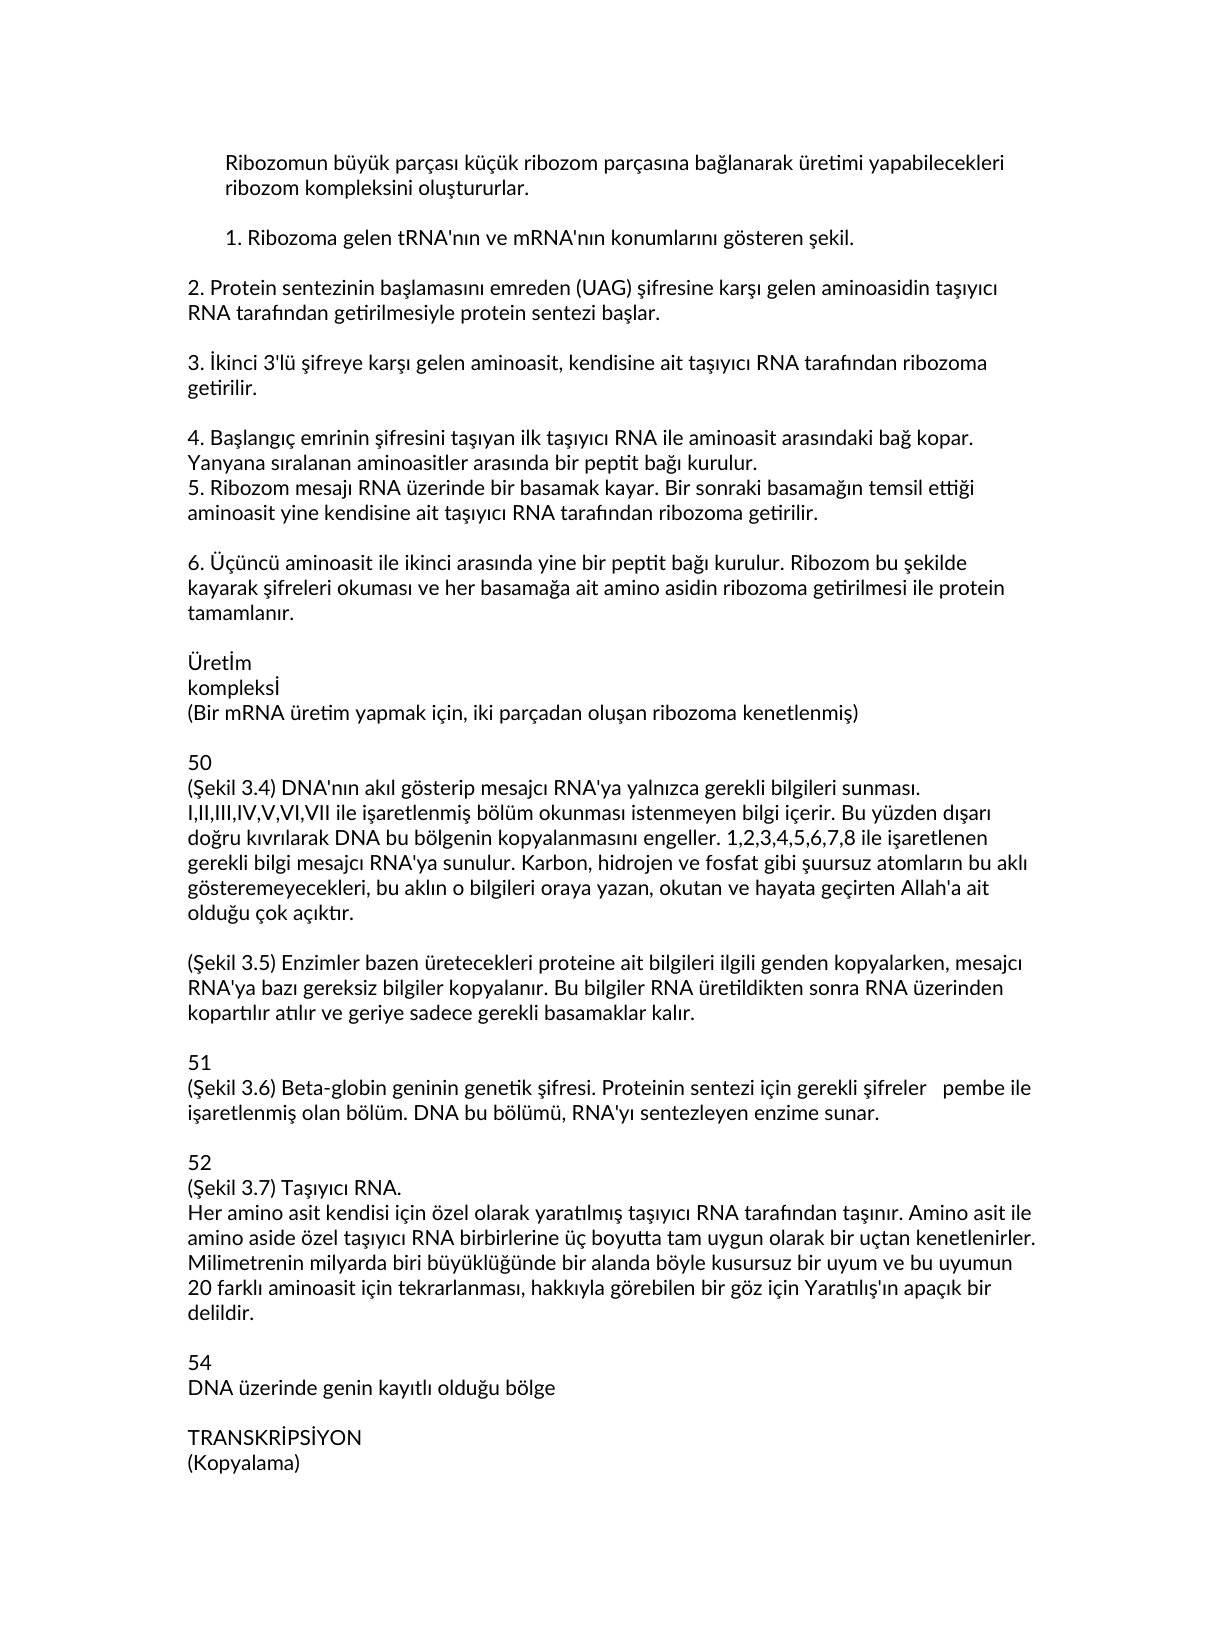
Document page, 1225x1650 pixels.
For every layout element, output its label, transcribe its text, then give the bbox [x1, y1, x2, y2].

text 54 [187, 1350, 1037, 1375]
text DNA üzerinde genin kayıtlı olduğu bölge [187, 1375, 1037, 1400]
text kompleksİ [187, 675, 1037, 700]
text (Bir mRNA üretim yapmak için, iki parçadan oluşan ribozoma kenetlenmiş) [187, 700, 1037, 725]
text (Şekil 3.6) Beta-globin geninin genetik şifresi. Proteinin sentezi için gerekli şifreler pembe ile işaretlenmiş olan bölüm. DNA bu bölümü, RNA'yı sentezleyen enzime sunar. [187, 1075, 1037, 1125]
text (Kopyalama) [187, 1450, 1037, 1475]
text 51 [187, 1050, 1037, 1075]
text Her amino asit kendisi için özel olarak yaratılmış taşıyıcı RNA tarafından taşınır. Amino asit ile amino aside özel taşıyıcı RNA birbirlerine üç boyutta tam uygun olarak bir uçtan kenetlenirler. Milimetrenin milyarda biri büyüklüğünde bir alanda böyle kusursuz bir uyum ve bu uyumun 20 farklı aminoasit için tekrarlanması, hakkıyla görebilen bir göz için Yaratılış'ın apaçık bir delildir. [187, 1200, 1037, 1325]
text Üretİm [187, 650, 1037, 675]
text (Şekil 3.5) Enzimler bazen üretecekleri proteine ait bilgileri ilgili genden kopyalarken, mesajcı RNA'ya bazı gereksiz bilgiler kopyalanır. Bu bilgiler RNA üretildikten sonra RNA üzerinden kopartılır atılır ve geriye sadece gerekli basamaklar kalır. [187, 950, 1037, 1025]
text 6. Üçüncü aminoasit ile ikinci arasında yine bir peptit bağı kurulur. Ribozom bu şekilde kayarak şifreleri okuması ve her basamağa ait amino asidin ribozoma getirilmesi ile protein tamamlanır. [187, 550, 1037, 625]
text 50 [187, 750, 1037, 775]
text TRANSKRİPSİYON [187, 1425, 1037, 1450]
text 3. İkinci 3'lü şifreye karşı gelen aminoasit, kendisine ait taşıyıcı RNA tarafından ribozoma getirilir. [187, 350, 1037, 400]
text 4. Başlangıç emrinin şifresini taşıyan ilk taşıyıcı RNA ile aminoasit arasındaki bağ kopar. Yanyana sıralanan aminoasitler arasında bir peptit bağı kurulur. [187, 425, 1037, 475]
text 52 [187, 1150, 1037, 1175]
text I,II,III,IV,V,VI,VII ile işaretlenmiş bölüm okunması istenmeyen bilgi içerir. Bu yüzden dışarı doğru kıvrılarak DNA bu bölgenin kopyalanmasını engeller. 1,2,3,4,5,6,7,8 ile işaretlenen gerekli bilgi mesajcı RNA'ya sunulur. Karbon, hidrojen ve fosfat gibi şuursuz atomların bu aklı gösteremeyecekleri, bu aklın o bilgileri oraya yazan, okutan ve hayata geçirten Allah'a ait olduğu çok açıktır. [187, 800, 1037, 925]
text 5. Ribozom mesajı RNA üzerinde bir basamak kayar. Bir sonraki basamağın temsil ettiği aminoasit yine kendisine ait taşıyıcı RNA tarafından ribozoma getirilir. [187, 475, 1037, 525]
text (Şekil 3.4) DNA'nın akıl gösterip mesajcı RNA'ya yalnızca gerekli bilgileri sunması. [187, 775, 1037, 800]
text (Şekil 3.7) Taşıyıcı RNA. [187, 1175, 1037, 1200]
text 2. Protein sentezinin başlamasını emreden (UAG) şifresine karşı gelen aminoasidin taşıyıcı RNA tarafından getirilmesiyle protein sentezi başlar. [187, 275, 1037, 325]
text Ribozomun büyük parçası küçük ribozom parçasına bağlanarak üretimi yapabilecekleri ribozom kompleksini oluştururlar. [225, 150, 1037, 200]
text 1. Ribozoma gelen tRNA'nın ve mRNA'nın konumlarını gösteren şekil. [225, 225, 1037, 250]
